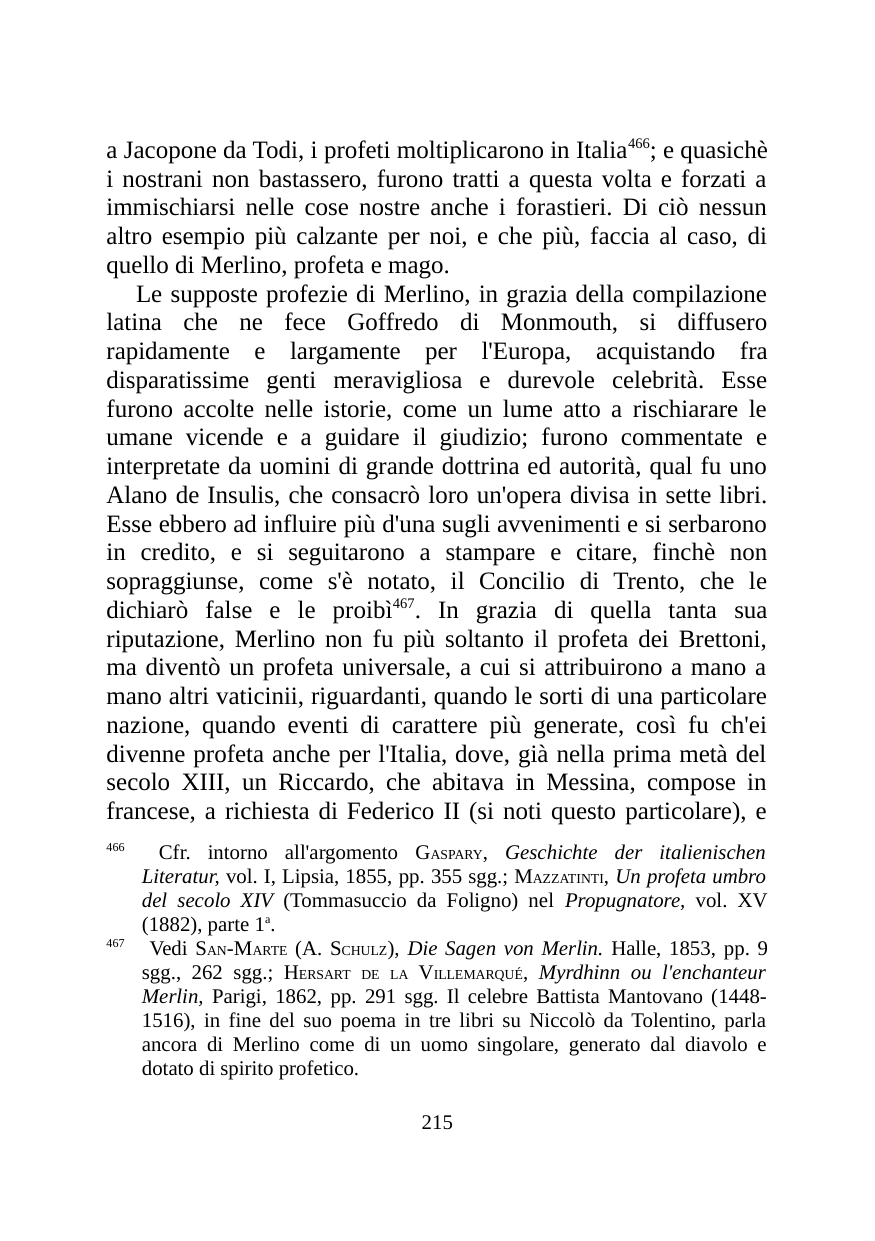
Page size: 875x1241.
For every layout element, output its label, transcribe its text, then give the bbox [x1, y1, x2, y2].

text Vedi San-Marte (A. Schulz), Die Sagen von Merlin. Halle, 1853, pp. 9 sgg., 262 sgg.; Hersart de la Villemarqué, Myrdhinn ou l'enchanteur Merlin, Parigi, 1862, pp. 291 sgg. Il celebre Battista Mantovano (1448-1516), in fine del suo poema in tre libri su Niccolò da Tolentino, parla ancora di Merlino come di un uomo singolare, generato dal diavolo e dotato di spirito profetico. [106, 936, 768, 1080]
text a Jacopone da Todi, i profeti moltiplicarono in Italia; e quasichè i nostrani non bastassero, furono tratti a questa volta e forzati a immischiarsi nelle cose nostre anche i forastieri. Di ciò nessun altro esempio più calzante per noi, e che più, faccia al caso, di quello di Merlino, profeta e mago. [106, 135, 768, 279]
text Le supposte profezie di Merlino, in grazia della compilazione latina che ne fece Goffredo di Monmouth, si diffusero rapidamente e largamente per l'Europa, acquistando fra disparatissime genti meravigliosa e durevole celebrità. Esse furono accolte nelle istorie, come un lume atto a rischiarare le umane vicende e a guidare il giudizio; furono commentate e interpretate da uomini di grande dottrina ed autorità, qual fu uno Alano de Insulis, che consacrò loro un'opera divisa in sette libri. Esse ebbero ad influire più d'una sugli avvenimenti e si serbarono in credito, e si seguitarono a stampare e citare, finchè non sopraggiunse, come s'è notato, il Concilio di Trento, che le dichiarò false e le proibì. In grazia di quella tanta sua riputazione, Merlino non fu più soltanto il profeta dei Brettoni, ma diventò un profeta universale, a cui si attribuirono a mano a mano altri vaticinii, riguardanti, quando le sorti di una particolare nazione, quando eventi di carattere più generate, così fu ch'ei divenne profeta anche per l'Italia, dove, già nella prima metà del secolo XIII, un Riccardo, che abitava in Messina, compose in francese, a richiesta di Federico II (si noti questo particolare), e [106, 279, 768, 825]
text Cfr. intorno all'argomento Gaspary, Geschichte der italienischen Literatur, vol. I, Lipsia, 1855, pp. 355 sgg.; Mazzatinti, Un profeta umbro del secolo XIV (Tommasuccio da Foligno) nel Propugnatore, vol. XV (1882), parte 1a. [106, 840, 768, 936]
